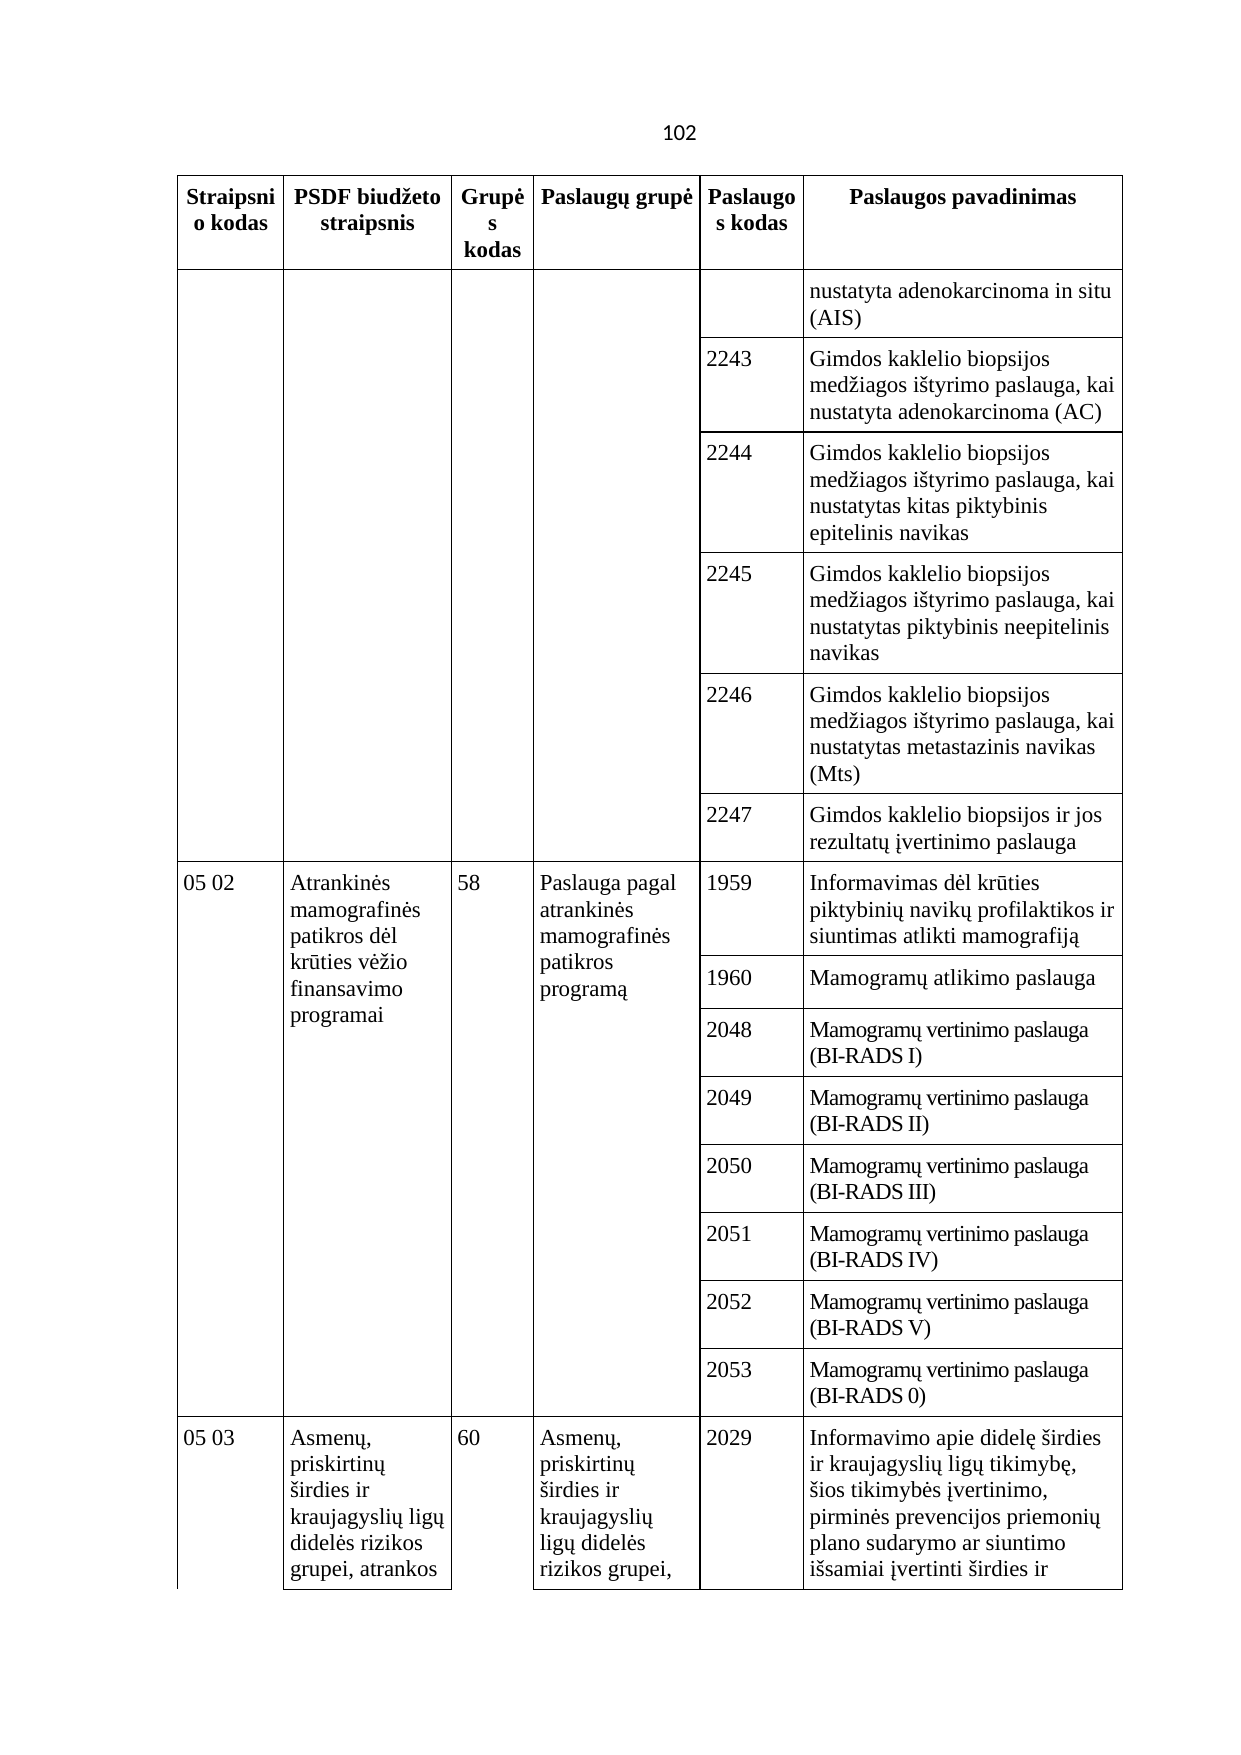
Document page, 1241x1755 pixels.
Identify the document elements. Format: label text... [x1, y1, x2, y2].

table_cell [178, 1280, 283, 1348]
table_cell Asmenų, priskirtinų širdies ir kraujagyslių ligų didelės rizikos grupei, [534, 1417, 699, 1589]
table_cell [284, 1144, 451, 1212]
table_cell [452, 1144, 533, 1212]
table_cell 2052 [701, 1281, 803, 1348]
table_cell Asmenų, priskirtinų širdies ir kraujagyslių ligų didelės rizikos grupei, atrankos [284, 1417, 451, 1589]
table_cell [452, 1212, 533, 1280]
table_cell [452, 337, 533, 431]
table_cell [534, 673, 699, 793]
table_cell [452, 673, 533, 793]
table_cell [534, 431, 699, 552]
table_cell 2050 [701, 1145, 803, 1212]
table_cell 2029 [701, 1417, 803, 1589]
table_cell 2243 [701, 338, 803, 431]
table_cell [178, 270, 283, 337]
table_cell 05 02 [178, 862, 283, 955]
table_cell 2048 [701, 1009, 803, 1076]
table_cell [284, 1076, 451, 1144]
table_cell Mamogramų vertinimo paslauga (BI-RADS II) [804, 1077, 1122, 1144]
table_cell [452, 955, 533, 1008]
table_cell [452, 552, 533, 673]
table_cell [534, 552, 699, 673]
table_cell nustatyta adenokarcinoma in situ (AIS) [804, 270, 1122, 337]
table_cell [178, 552, 283, 673]
table_cell [534, 1212, 699, 1280]
table_cell [284, 673, 451, 793]
table_cell 1960 [701, 956, 803, 1008]
table_cell [178, 1348, 283, 1416]
table_cell 2051 [701, 1213, 803, 1280]
table_cell 1959 [701, 862, 803, 955]
table_cell [452, 1008, 533, 1076]
table_cell 58 [452, 862, 533, 955]
table_cell [284, 1280, 451, 1348]
table_cell 60 [452, 1417, 533, 1589]
table_cell [534, 337, 699, 431]
table_cell [178, 955, 283, 1008]
table_cell [284, 1348, 451, 1416]
table_cell Atrankinės mamografinės patikros dėl krūties vėžio finansavimo programai [284, 862, 451, 1076]
table_header PSDF biudžeto straipsnis [284, 176, 451, 269]
table_cell 2244 [701, 433, 803, 552]
table_cell [452, 1348, 533, 1416]
table_cell [452, 270, 533, 337]
table_cell Mamogramų vertinimo paslauga (BI-RADS III) [804, 1145, 1122, 1212]
table_cell [701, 270, 803, 337]
table_cell 2247 [701, 794, 803, 861]
table_cell [178, 337, 283, 431]
table_cell [452, 431, 533, 552]
table_cell [284, 337, 451, 431]
table_cell Mamogramų vertinimo paslauga (BI-RADS IV) [804, 1213, 1122, 1280]
table_cell [284, 431, 451, 552]
table_cell [178, 1008, 283, 1076]
table_cell Gimdos kaklelio biopsijos medžiagos ištyrimo paslauga, kai nustatytas metastazinis navikas (Mts) [804, 674, 1122, 793]
table_cell [534, 1348, 699, 1416]
table_cell [178, 1144, 283, 1212]
table_cell Informavimas dėl krūties piktybinių navikų profilaktikos ir siuntimas atlikti mamografiją [804, 862, 1122, 955]
table_cell [284, 793, 451, 861]
table_cell [534, 1280, 699, 1348]
table_cell [534, 793, 699, 861]
table_cell [284, 270, 451, 337]
table_cell Mamogramų vertinimo paslauga (BI-RADS V) [804, 1281, 1122, 1348]
table_cell 2053 [701, 1349, 803, 1416]
table_cell [452, 793, 533, 861]
table_cell Gimdos kaklelio biopsijos medžiagos ištyrimo paslauga, kai nustatytas kitas piktybinis epitelinis navikas [804, 433, 1122, 552]
table_cell Mamogramų atlikimo paslauga [804, 956, 1122, 1008]
table_cell [284, 552, 451, 673]
table_cell [178, 431, 283, 552]
table_cell 2246 [701, 674, 803, 793]
table_cell Gimdos kaklelio biopsijos medžiagos ištyrimo paslauga, kai nustatyta adenokarcinoma (AC) [804, 338, 1122, 431]
table_header Paslaugos pavadinimas [804, 176, 1122, 269]
table_cell [534, 270, 699, 337]
table_cell [534, 1008, 699, 1076]
table_cell 2049 [701, 1077, 803, 1144]
table_cell [284, 1212, 451, 1280]
table_cell 05 03 [178, 1417, 283, 1589]
table_cell Mamogramų vertinimo paslauga (BI-RADS I) [804, 1009, 1122, 1076]
table_header Grupės kodas [452, 176, 533, 269]
table_cell Informavimo apie didelę širdies ir kraujagyslių ligų tikimybę, šios tikimybės įvertinimo, pirminės prevencijos priemonių plano sudarymo ar siuntimo išsamiai įvertinti širdies ir [804, 1417, 1122, 1589]
table_cell Gimdos kaklelio biopsijos ir jos rezultatų įvertinimo paslauga [804, 794, 1122, 861]
table_cell [178, 1212, 283, 1280]
table_cell [452, 1076, 533, 1144]
table_cell [178, 793, 283, 861]
table_header Straipsnio kodas [178, 176, 283, 269]
table_cell [534, 1144, 699, 1212]
table_cell Mamogramų vertinimo paslauga (BI-RADS 0) [804, 1349, 1122, 1416]
table_header Paslaugų grupė [534, 176, 699, 269]
table_cell Gimdos kaklelio biopsijos medžiagos ištyrimo paslauga, kai nustatytas piktybinis neepitelinis navikas [804, 553, 1122, 673]
table_cell 2245 [701, 553, 803, 673]
table_cell Paslauga pagal atrankinės mamografinės patikros programą [534, 862, 699, 1008]
table_header Paslaugos kodas [701, 176, 803, 269]
table_cell [178, 673, 283, 793]
table_cell [534, 1076, 699, 1144]
table_cell [178, 1076, 283, 1144]
table_cell [452, 1280, 533, 1348]
